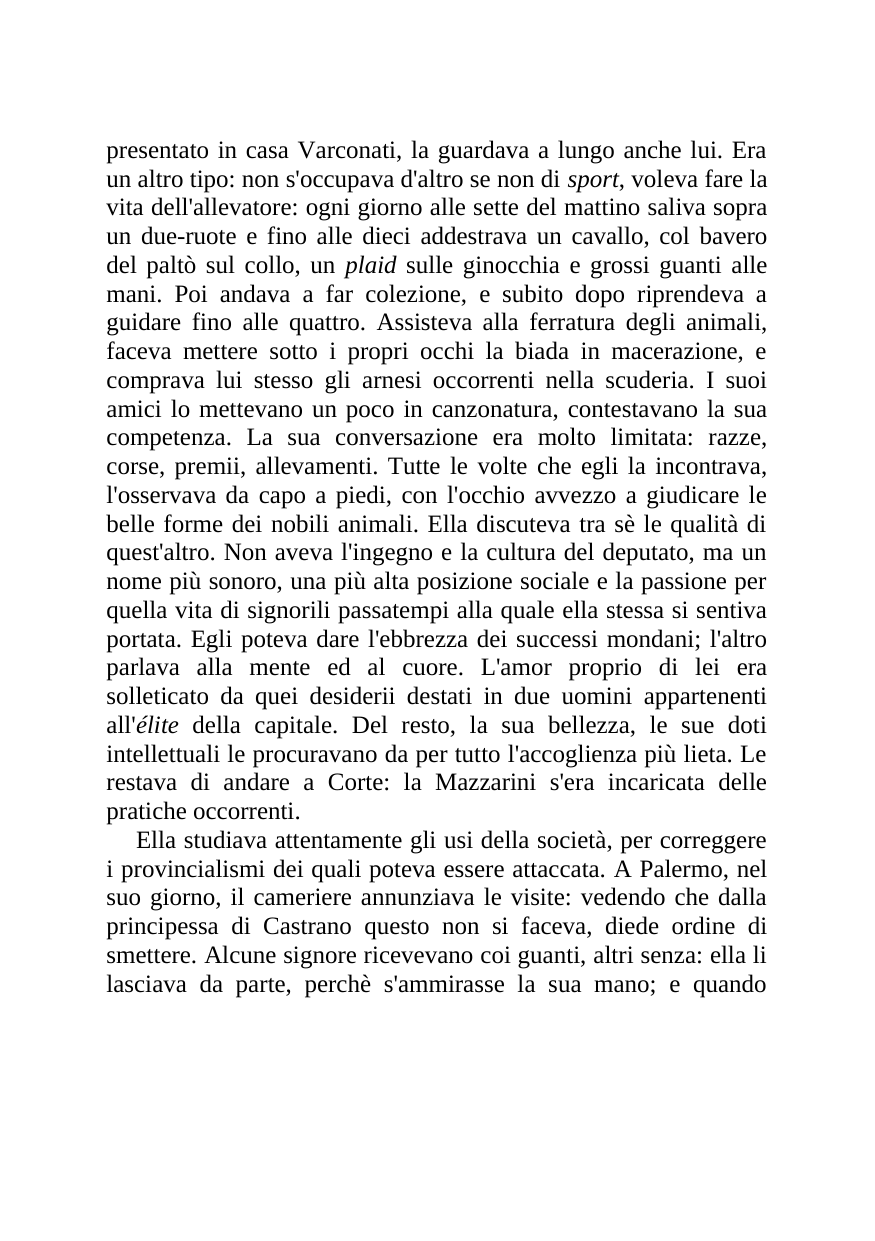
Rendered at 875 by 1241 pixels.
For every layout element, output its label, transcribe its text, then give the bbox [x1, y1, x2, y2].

text Ella studiava attentamente gli usi della società, per correggere i provincialismi dei quali poteva essere attaccata. A Palermo, nel suo giorno, il cameriere annunziava le visite: vedendo che dalla principessa di Castrano questo non si faceva, diede ordine di smettere. Alcune signore ricevevano coi guanti, altri senza: ella li lasciava da parte, perchè s'ammirasse la sua mano; e quando [106, 825, 768, 997]
text presentato in casa Varconati, la guardava a lungo anche lui. Era un altro tipo: non s'occupava d'altro se non di sport, voleva fare la vita dell'allevatore: ogni giorno alle sette del mattino saliva sopra un due-ruote e fino alle dieci addestrava un cavallo, col bavero del paltò sul collo, un plaid sulle ginocchia e grossi guanti alle mani. Poi andava a far colezione, e subito dopo riprendeva a guidare fino alle quattro. Assisteva alla ferratura degli animali, faceva mettere sotto i propri occhi la biada in macerazione, e comprava lui stesso gli arnesi occorrenti nella scuderia. I suoi amici lo mettevano un poco in canzonatura, contestavano la sua competenza. La sua conversazione era molto limitata: razze, corse, premii, allevamenti. Tutte le volte che egli la incontrava, l'osservava da capo a piedi, con l'occhio avvezzo a giudicare le belle forme dei nobili animali. Ella discuteva tra sè le qualità di quest'altro. Non aveva l'ingegno e la cultura del deputato, ma un nome più sonoro, una più alta posizione sociale e la passione per quella vita di signorili passatempi alla quale ella stessa si sentiva portata. Egli poteva dare l'ebbrezza dei successi mondani; l'altro parlava alla mente ed al cuore. L'amor proprio di lei era solleticato da quei desiderii destati in due uomini appartenenti all'élite della capitale. Del resto, la sua bellezza, le sue doti intellettuali le procuravano da per tutto l'accoglienza più lieta. Le restava di andare a Corte: la Mazzarini s'era incaricata delle pratiche occorrenti. [106, 135, 768, 825]
